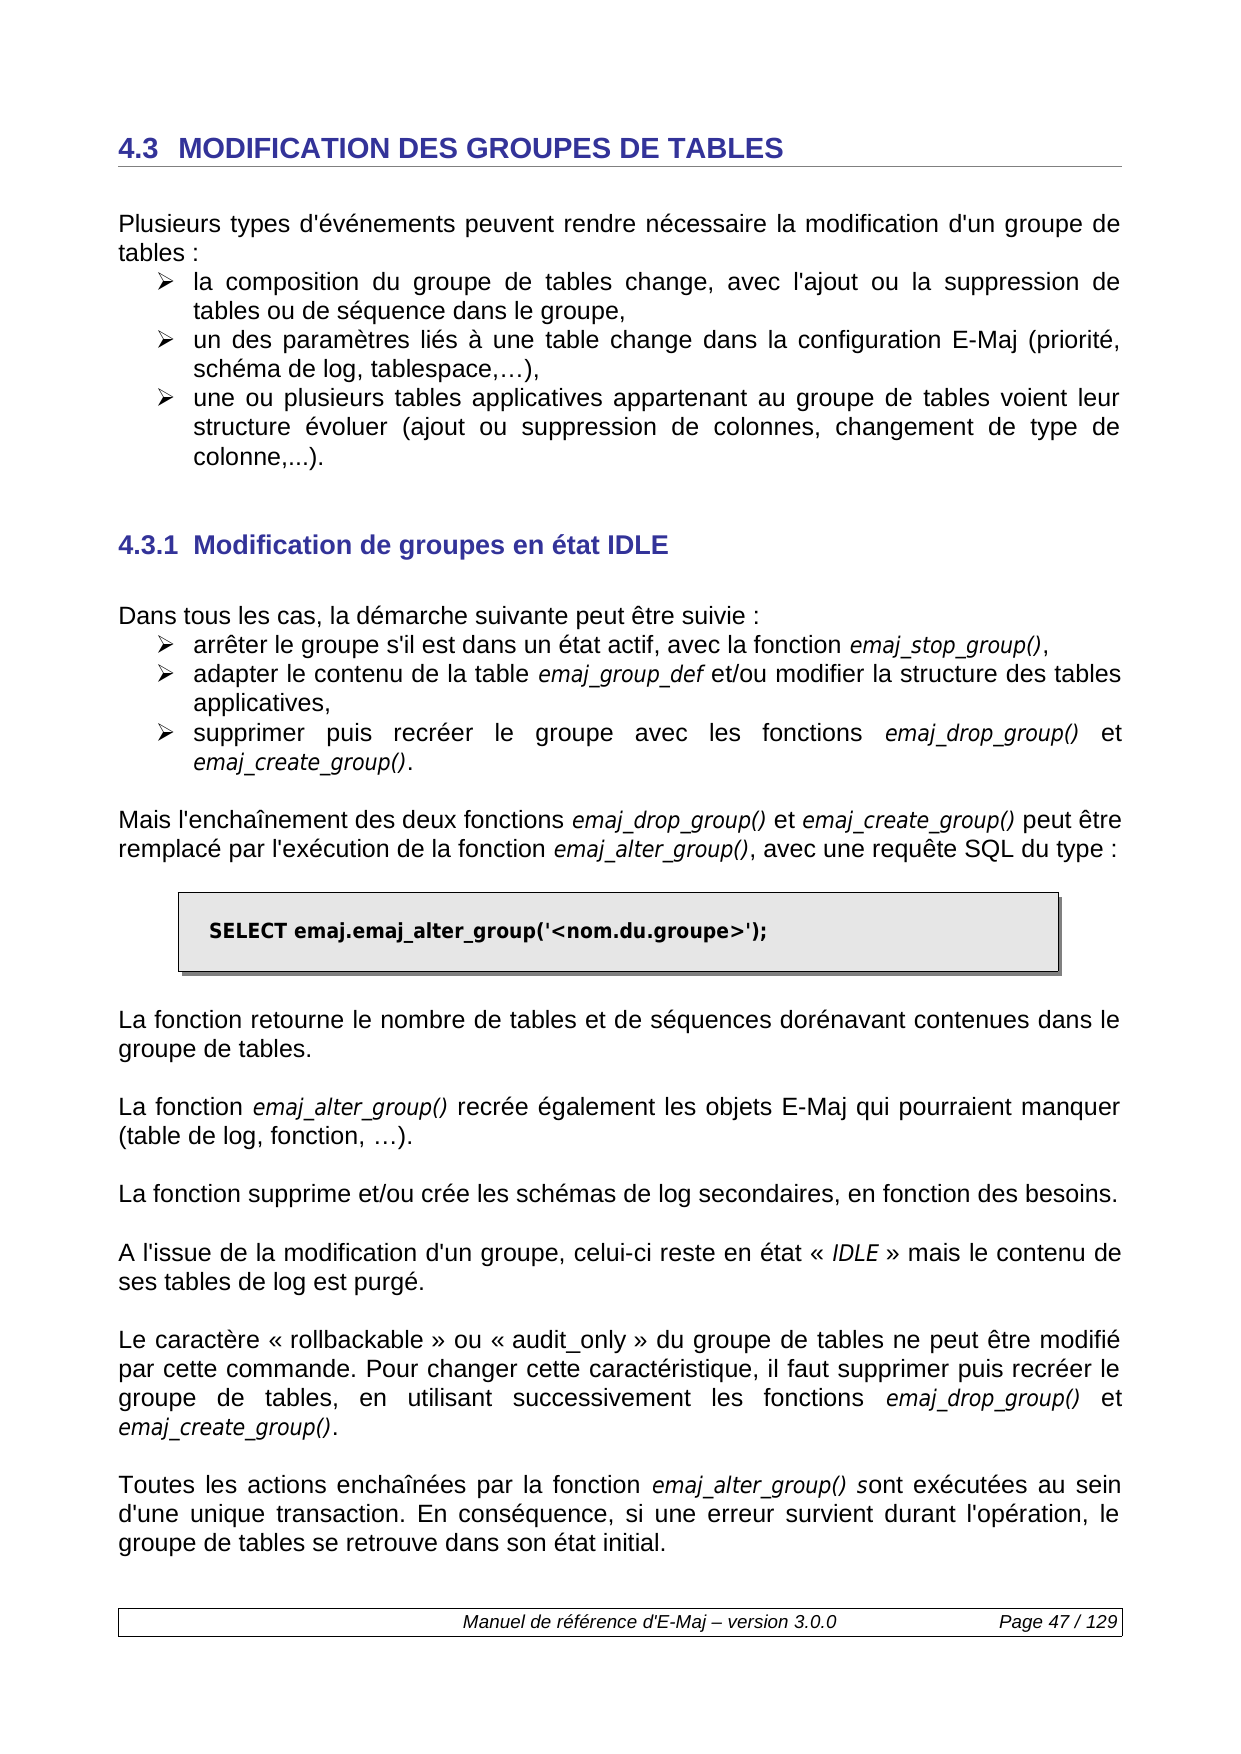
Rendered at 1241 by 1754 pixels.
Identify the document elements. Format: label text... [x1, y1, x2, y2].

text Le caractère « rollbackable » ou « audit_only » du groupe de tables ne peut être modifié par cette commande. Pour changer cette caractéristique, il faut supprimer puis recréer le groupe de tables, en utilisant successivement les fonctions emaj_drop_group() et emaj_create_group(). [118, 1325, 1122, 1441]
list adapter le contenu de la table emaj_group_def et/ou modifier la structure des tables applicatives, [156, 659, 1122, 717]
text Plusieurs types d'événements peuvent rendre nécessaire la modification d'un groupe de tables : [118, 209, 1122, 267]
list la composition du groupe de tables change, avec l'ajout ou la suppression de tables ou de séquence dans le groupe, [156, 267, 1122, 325]
text A l'issue de la modification d'un groupe, celui-ci reste en état « IDLE » mais le contenu de ses tables de log est purgé. [118, 1237, 1122, 1296]
subtitle Modification des groupes de tables [118, 131, 1122, 166]
text Dans tous les cas, la démarche suivante peut être suivie : [118, 601, 1122, 630]
list arrêter le groupe s'il est dans un état actif, avec la fonction emaj_stop_group(), [156, 630, 1122, 659]
text La fonction emaj_alter_group() recrée également les objets E-Maj qui pourraient manquer (table de log, fonction, …). [118, 1092, 1122, 1150]
text La fonction supprime et/ou crée les schémas de log secondaires, en fonction des besoins. [118, 1179, 1122, 1208]
list supprimer puis recréer le groupe avec les fonctions emaj_drop_group() et emaj_create_group(). [156, 717, 1122, 776]
text Mais l'enchaînement des deux fonctions emaj_drop_group() et emaj_create_group() peut être remplacé par l'exécution de la fonction emaj_alter_group(), avec une requête SQL du type : [118, 804, 1122, 863]
list un des paramètres liés à une table change dans la configuration E-Maj (priorité, schéma de log, tablespace,…), [156, 325, 1122, 383]
text La fonction retourne le nombre de tables et de séquences dorénavant contenues dans le groupe de tables. [118, 1005, 1122, 1063]
list une ou plusieurs tables applicatives appartenant au groupe de tables voient leur structure évoluer (ajout ou suppression de colonnes, changement de type de colonne,...). [156, 383, 1122, 470]
subtitle Modification de groupes en état IDLE [118, 528, 1122, 559]
text Toutes les actions enchaînées par la fonction emaj_alter_group() sont exécutées au sein d'une unique transaction. En conséquence, si une erreur survient durant l'opération, le groupe de tables se retrouve dans son état initial. [118, 1470, 1122, 1557]
text SELECT emaj.emaj_alter_group('<nom.du.groupe>'); [179, 916, 1058, 941]
